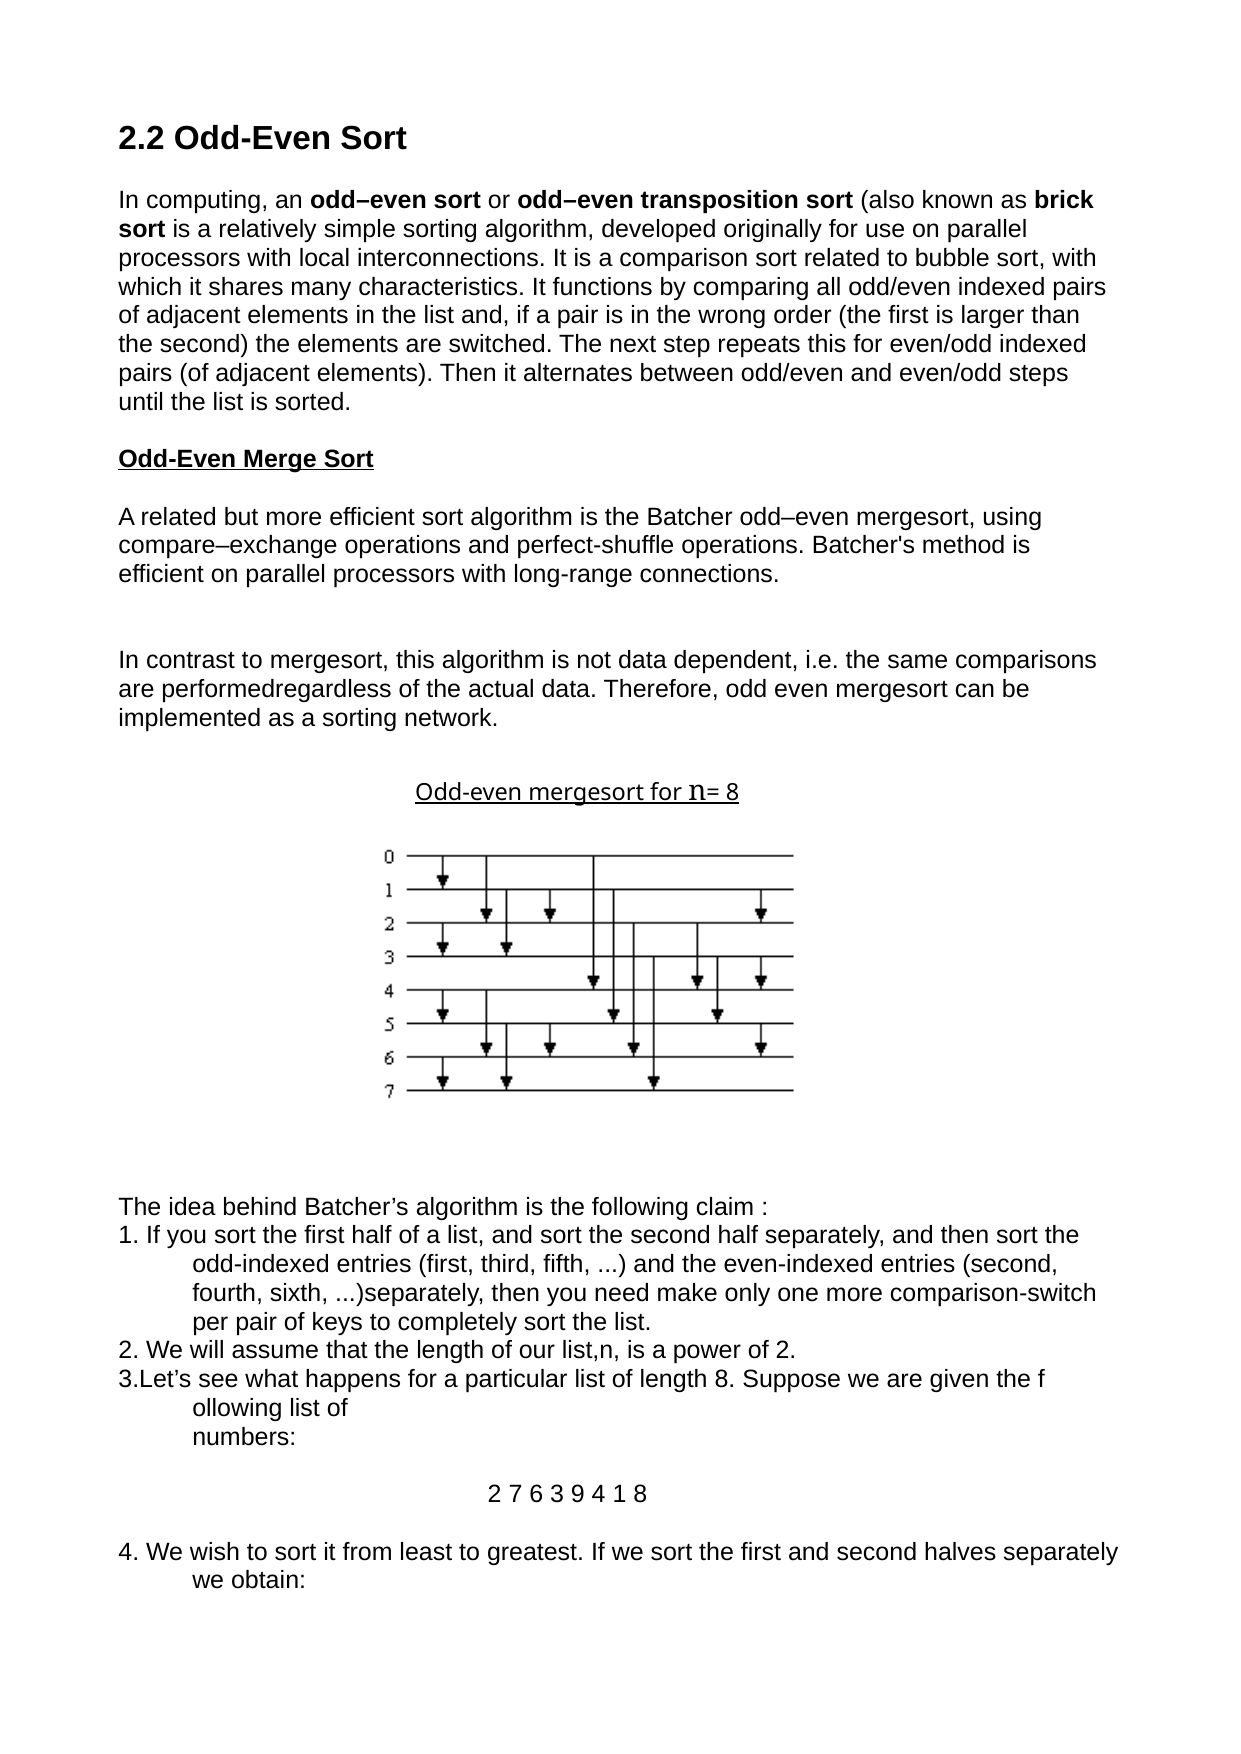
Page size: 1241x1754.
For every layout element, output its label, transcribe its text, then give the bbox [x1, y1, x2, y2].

text 2.2 Odd-Even Sort [118, 118, 1122, 157]
picture [382, 847, 803, 1105]
text 2. We will assume that the length of our list,n, is a power of 2. [118, 1335, 1122, 1364]
text A related but more efficient sort algorithm is the Batcher odd–even mergesort, using compare–exchange operations and perfect-shuffle operations. Batcher's method is efficient on parallel processors with long-range connections. [118, 502, 1122, 588]
text Odd-Even Merge Sort [118, 444, 1122, 473]
text 1. If you sort the first half of a list, and sort the second half separately, and then sort the odd-indexed entries (first, third, fifth, ...) and the even-indexed entries (second, fourth, sixth, ...)separately, then you need make only one more comparison-switch per pair of keys to completely sort the list. [118, 1220, 1122, 1335]
text 2 7 6 3 9 4 1 8 [118, 1479, 1122, 1508]
text The idea behind Batcher’s algorithm is the following claim : [118, 1192, 1122, 1220]
text Odd-even mergesort for n= 8 [113, 770, 1099, 808]
text 4. We wish to sort it from least to greatest. If we sort the first and second halves separately we obtain: [118, 1537, 1122, 1594]
text In computing, an odd–even sort or odd–even transposition sort (also known as brick sort is a relatively simple sorting algorithm, developed originally for use on parallel processors with local interconnections. It is a comparison sort related to bubble sort, with which it shares many characteristics. It functions by comparing all odd/even indexed pairs of adjacent elements in the list and, if a pair is in the wrong order (the first is larger than the second) the elements are switched. The next step repeats this for even/odd indexed pairs (of adjacent elements). Then it alternates between odd/even and even/odd steps until the list is sorted. [118, 185, 1122, 415]
text In contrast to mergesort, this algorithm is not data dependent, i.e. the same comparisons are performedregardless of the actual data. Therefore, odd even mergesort can be implemented as a sorting network. [118, 645, 1122, 732]
text 3.Let’s see what happens for a particular list of length 8. Suppose we are given the f ollowing list of [118, 1364, 1122, 1422]
text numbers: [118, 1422, 1122, 1450]
